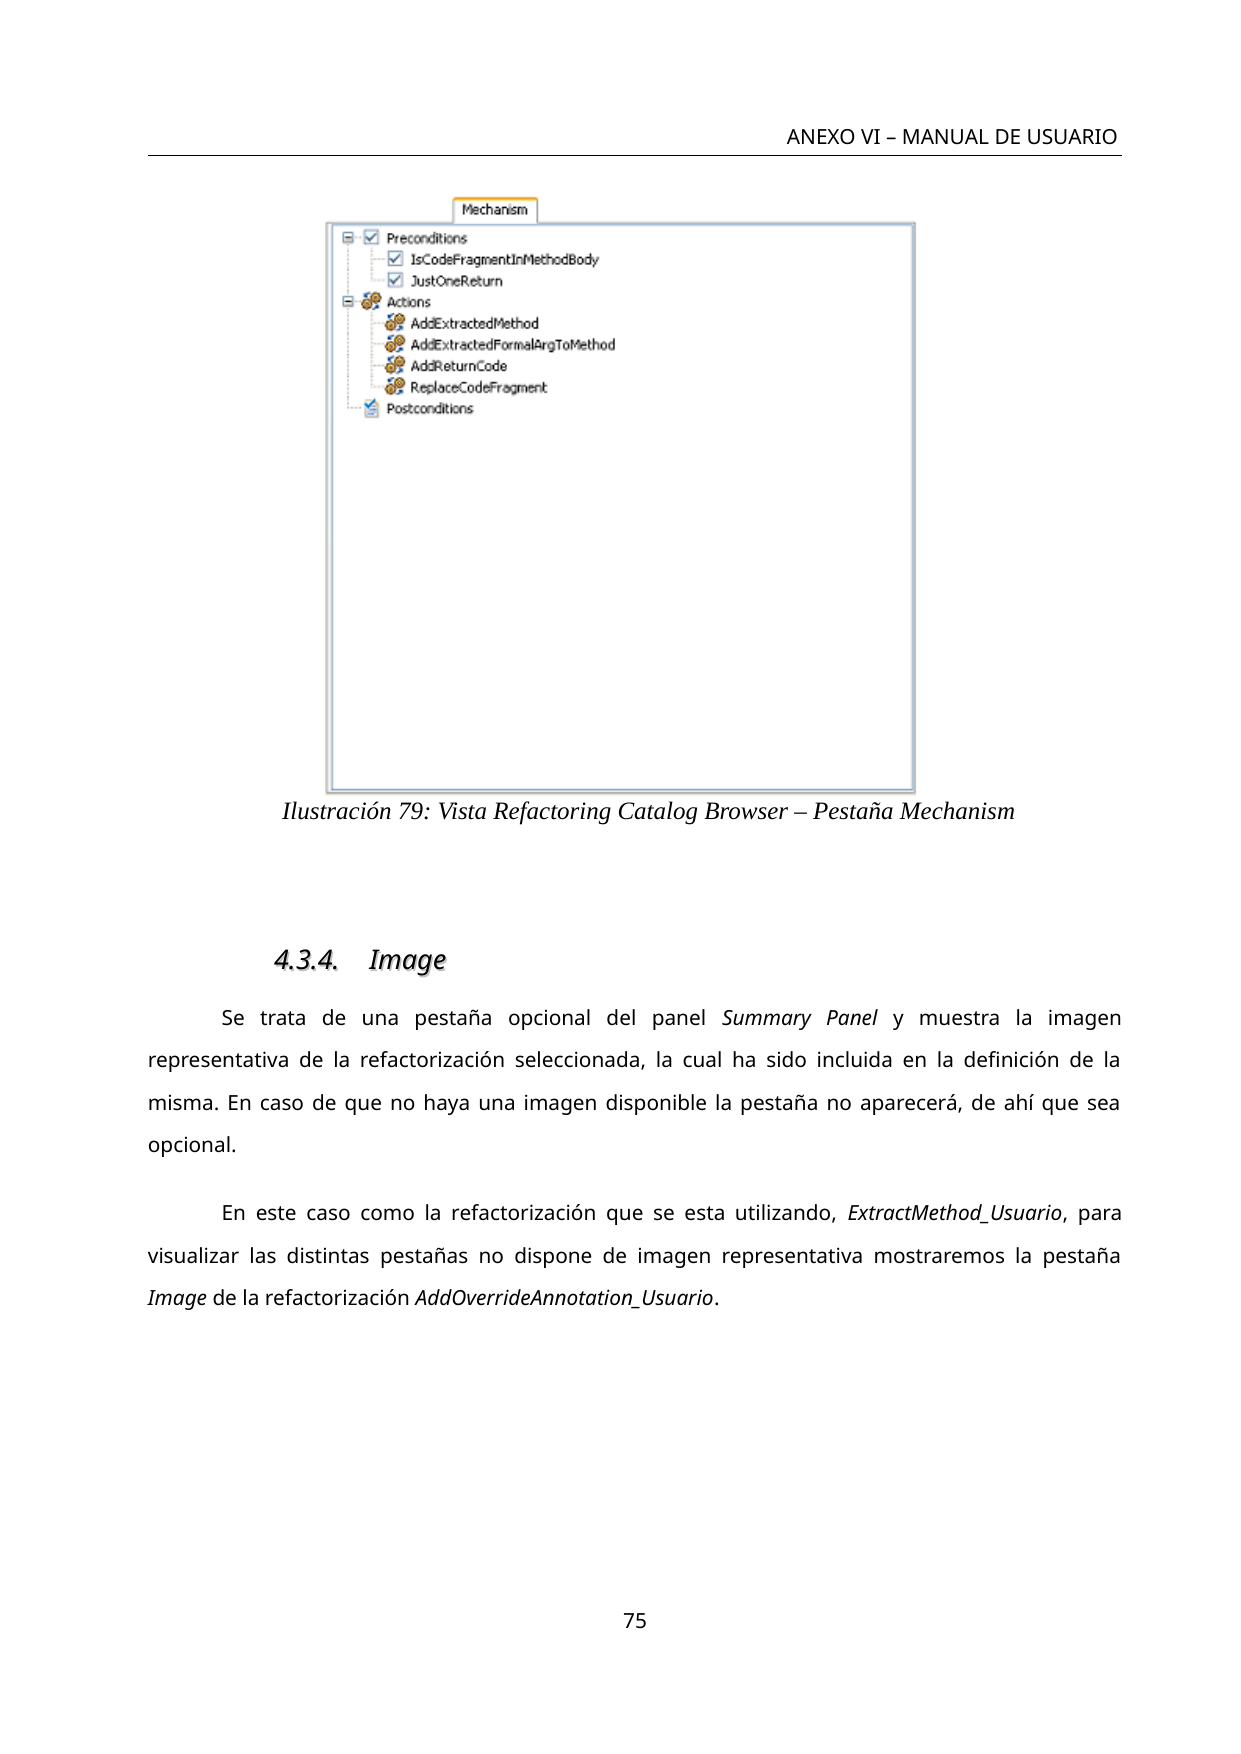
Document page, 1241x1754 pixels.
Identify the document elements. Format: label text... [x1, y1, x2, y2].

text En este caso como la refactorización que se esta utilizando, ExtractMethod_Usuario, para visualizar las distintas pestañas no dispone de imagen representativa mostraremos la pestaña Image de la refactorización AddOverrideAnnotation_Usuario. [148, 1198, 1122, 1312]
text Ilustración 79: Vista Refactoring Catalog Browser – Pestaña Mechanism [280, 209, 1019, 825]
picture [324, 196, 917, 797]
text Se trata de una pestaña opcional del panel Summary Panel y muestra la imagen representativa de la refactorización seleccionada, la cual ha sido incluida en la definición de la misma. En caso de que no haya una imagen disponible la pestaña no aparecerá, de ahí que sea opcional. [148, 1003, 1122, 1159]
subtitle Image [339, 941, 1122, 978]
